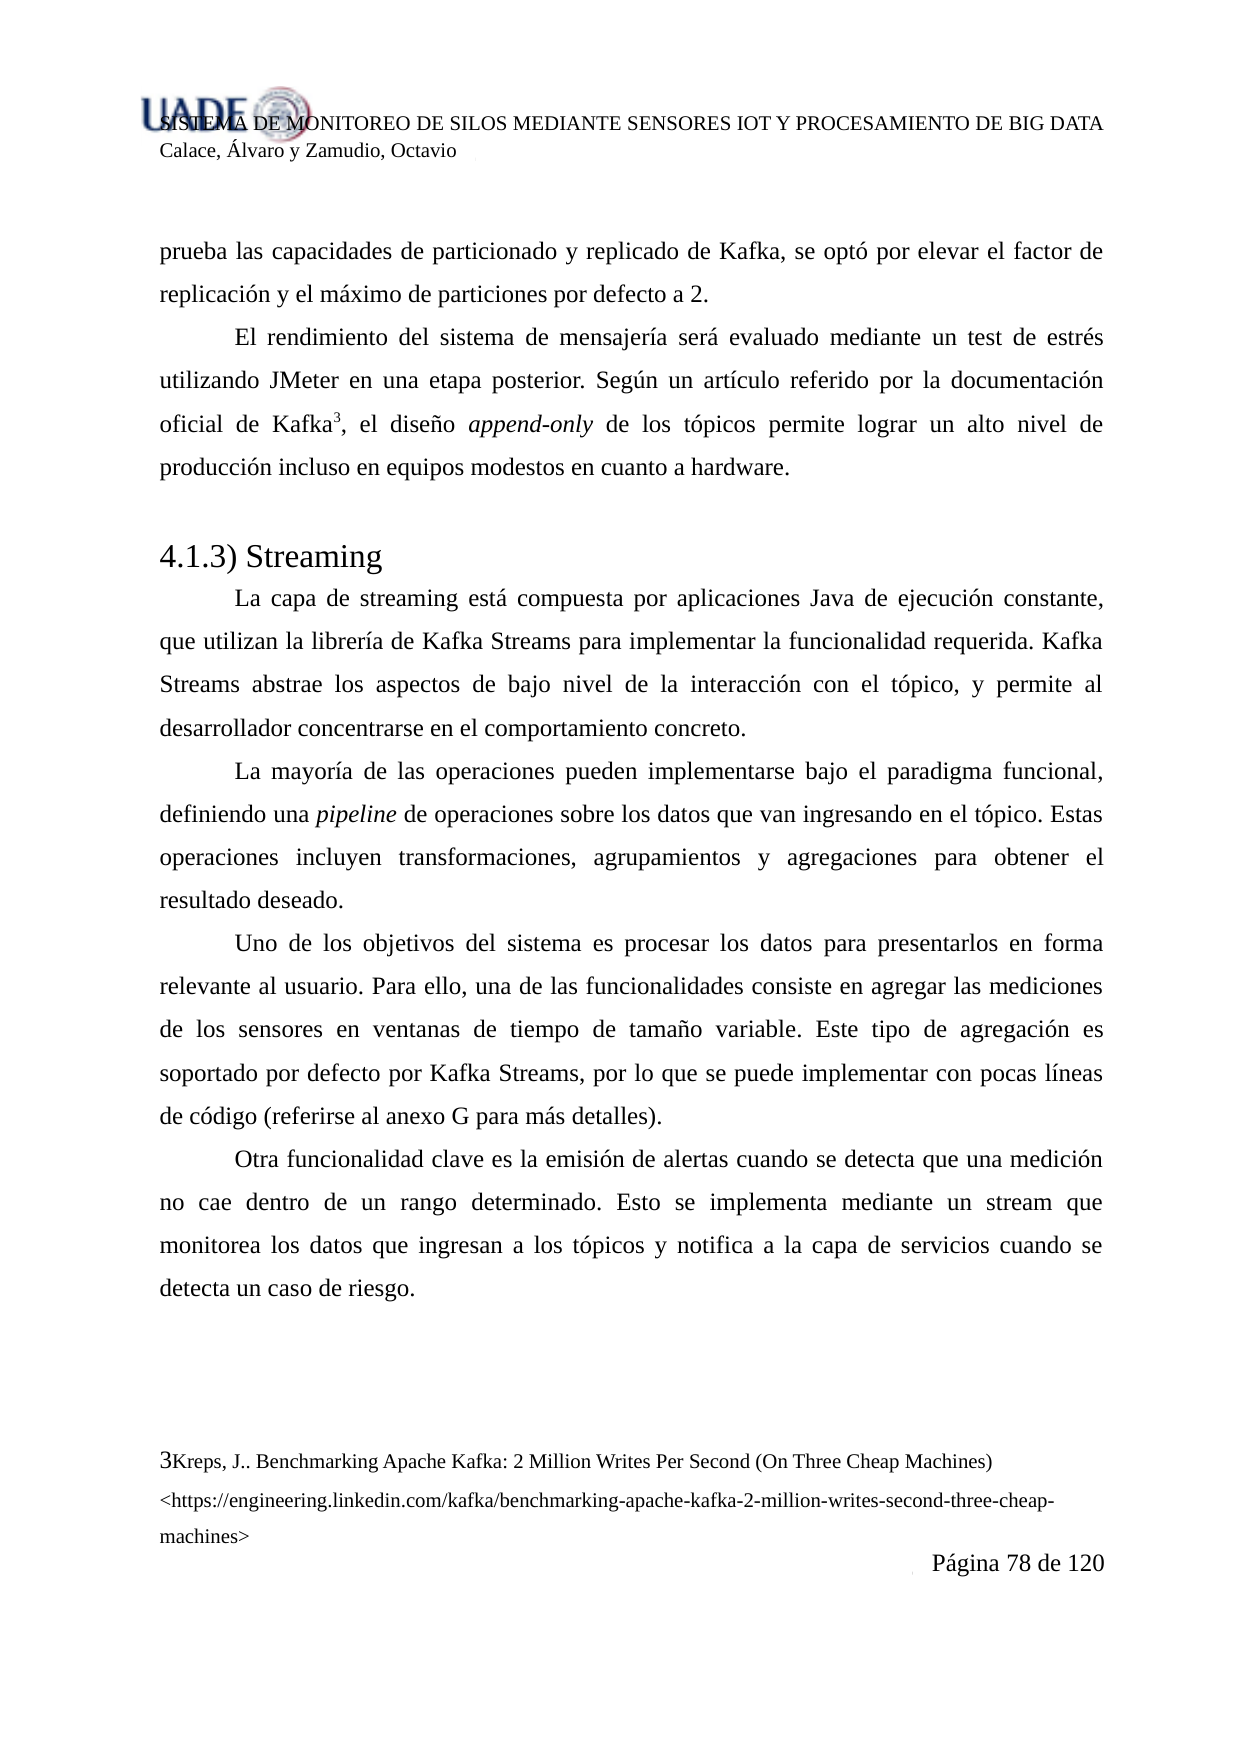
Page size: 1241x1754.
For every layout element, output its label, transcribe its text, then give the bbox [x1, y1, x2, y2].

text Kreps, J.. Benchmarking Apache Kafka: 2 Million Writes Per Second (On Three Cheap Machines) [159, 1445, 1104, 1474]
text La mayoría de las operaciones pueden implementarse bajo el paradigma funcional, definiendo una pipeline de operaciones sobre los datos que van ingresando en el tópico. Estas operaciones incluyen transformaciones, agrupamientos y agregaciones para obtener el resultado deseado. [159, 756, 1104, 914]
text Uno de los objetivos del sistema es procesar los datos para presentarlos en forma relevante al usuario. Para ello, una de las funcionalidades consiste en agregar las mediciones de los sensores en ventanas de tiempo de tamaño variable. Este tipo de agregación es soportado por defecto por Kafka Streams, por lo que se puede implementar con pocas líneas de código (referirse al anexo G para más detalles). [159, 928, 1104, 1129]
text prueba las capacidades de particionado y replicado de Kafka, se optó por elevar el factor de replicación y el máximo de particiones por defecto a 2. [159, 236, 1104, 308]
text El rendimiento del sistema de mensajería será evaluado mediante un test de estrés utilizando JMeter en una etapa posterior. Según un artículo referido por la documentación oficial de Kafka, el diseño append-only de los tópicos permite lograr un alto nivel de producción incluso en equipos modestos en cuanto a hardware. [159, 322, 1104, 481]
text <https://engineering.linkedin.com/kafka/benchmarking-apache-kafka-2-million-writes-second-three-cheap-machines> [159, 1488, 1104, 1548]
text La capa de streaming está compuesta por aplicaciones Java de ejecución constante, que utilizan la librería de Kafka Streams para implementar la funcionalidad requerida. Kafka Streams abstrae los aspectos de bajo nivel de la interacción con el tópico, y permite al desarrollador concentrarse en el comportamiento concreto. [159, 583, 1104, 741]
picture [140, 86, 314, 146]
text Otra funcionalidad clave es la emisión de alertas cuando se detecta que una medición no cae dentro de un rango determinado. Esto se implementa mediante un stream que monitorea los datos que ingresan a los tópicos y notifica a la capa de servicios cuando se detecta un caso de riesgo. [159, 1144, 1104, 1302]
subtitle 4.1.3) Streaming [159, 537, 1104, 575]
